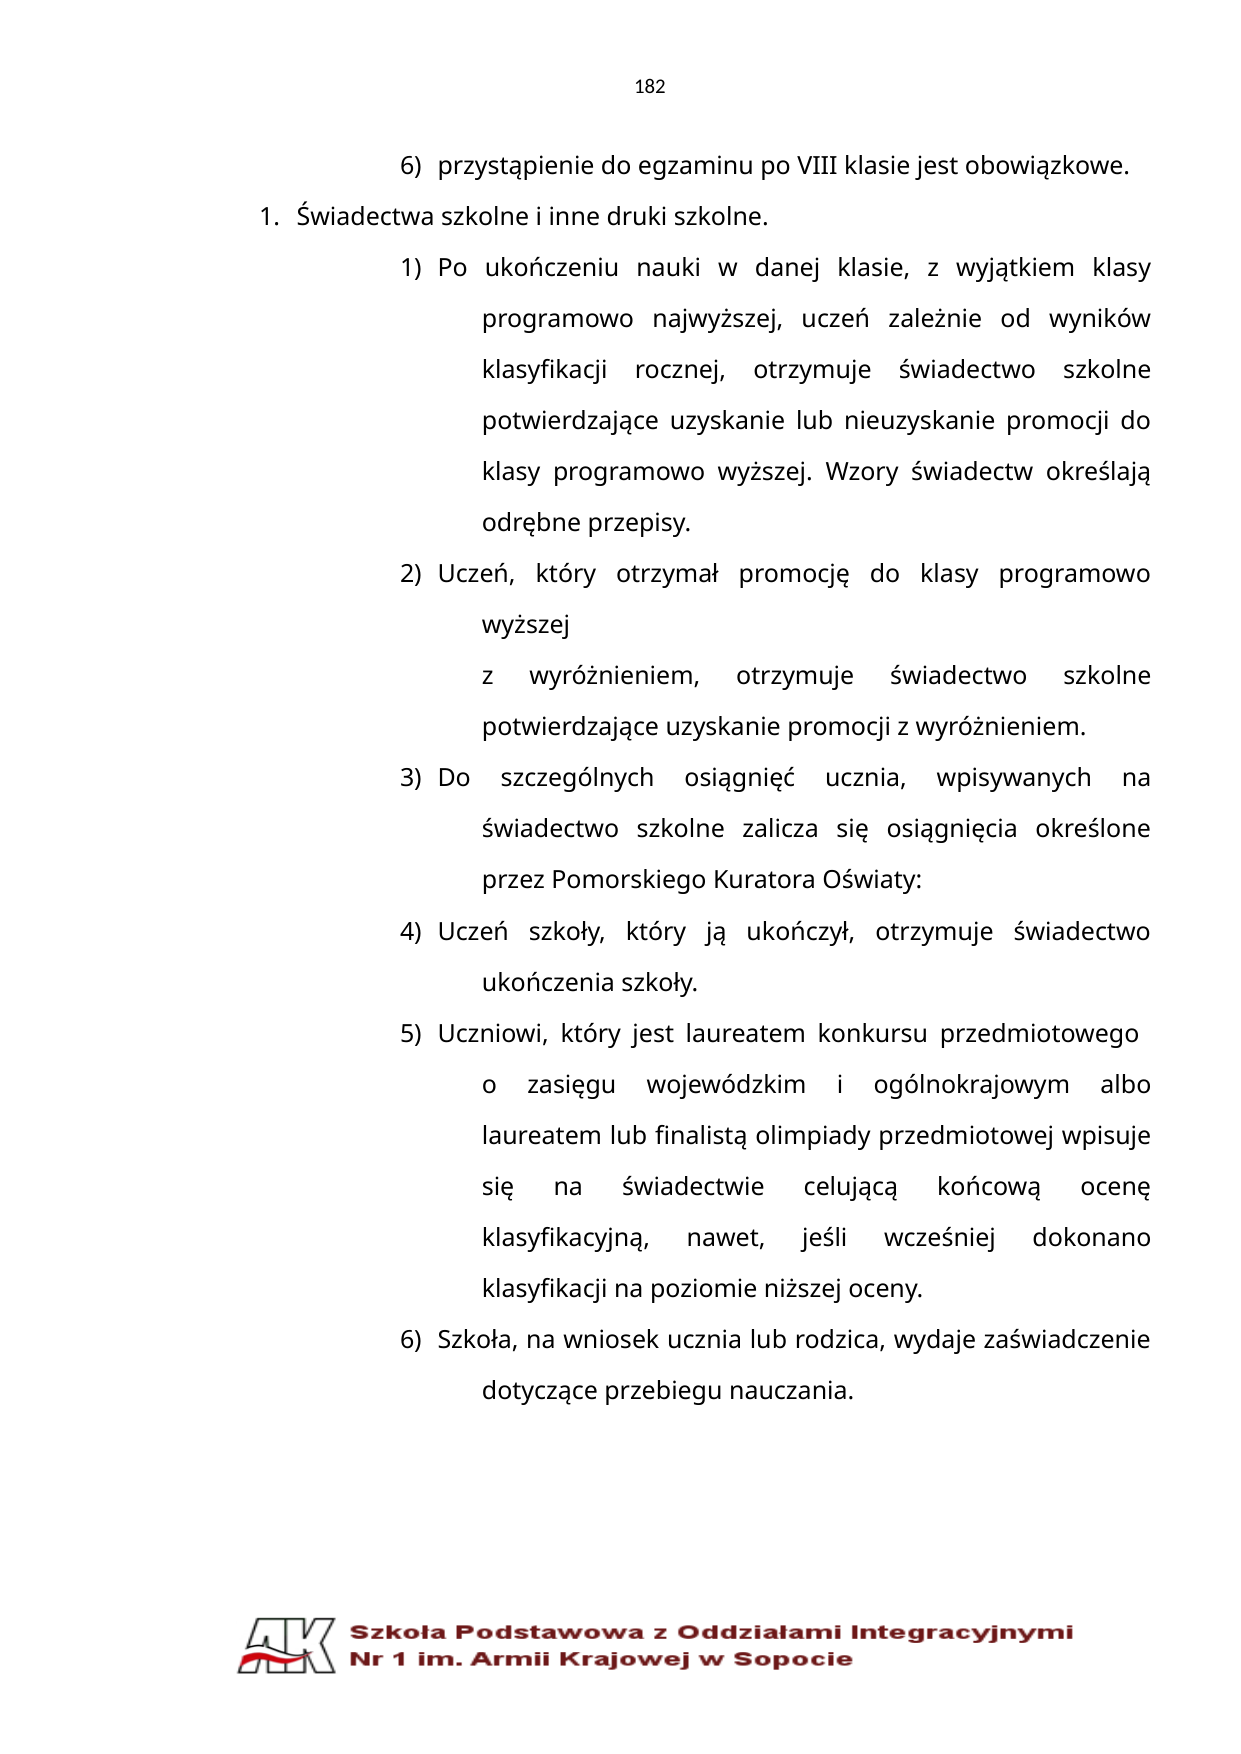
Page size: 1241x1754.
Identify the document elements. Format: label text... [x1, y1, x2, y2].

list Uczeń szkoły, który ją ukończył, otrzymuje świadectwo ukończenia szkoły. [400, 913, 1152, 998]
list Uczeń, który otrzymał promocję do klasy programowo wyższej z wyróżnieniem, otrzymuje świadectwo szkolne potwierdzające uzyskanie promocji z wyróżnieniem. [400, 556, 1152, 743]
picture [236, 1611, 1122, 1680]
list Szkoła, na wniosek ucznia lub rodzica, wydaje zaświadczenie dotyczące przebiegu nauczania. [400, 1322, 1152, 1407]
list przystąpienie do egzaminu po VIII klasie jest obowiązkowe. [400, 148, 1152, 182]
list Po ukończeniu nauki w danej klasie, z wyjątkiem klasy programowo najwyższej, uczeń zależnie od wyników klasyfikacji rocznej, otrzymuje świadectwo szkolne potwierdzające uzyskanie lub nieuzyskanie promocji do klasy programowo wyższej. Wzory świadectw określają odrębne przepisy. [400, 250, 1152, 539]
list Uczniowi, który jest laureatem konkursu przedmiotowego o zasięgu wojewódzkim i ogólnokrajowym albo laureatem lub finalistą olimpiady przedmiotowej wpisuje się na świadectwie celującą końcową ocenę klasyfikacyjną, nawet, jeśli wcześniej dokonano klasyfikacji na poziomie niższej oceny. [400, 1015, 1152, 1304]
list Świadectwa szkolne i inne druki szkolne. [259, 199, 1152, 233]
list Do szczególnych osiągnięć ucznia, wpisywanych na świadectwo szkolne zalicza się osiągnięcia określone przez Pomorskiego Kuratora Oświaty: [400, 760, 1152, 896]
